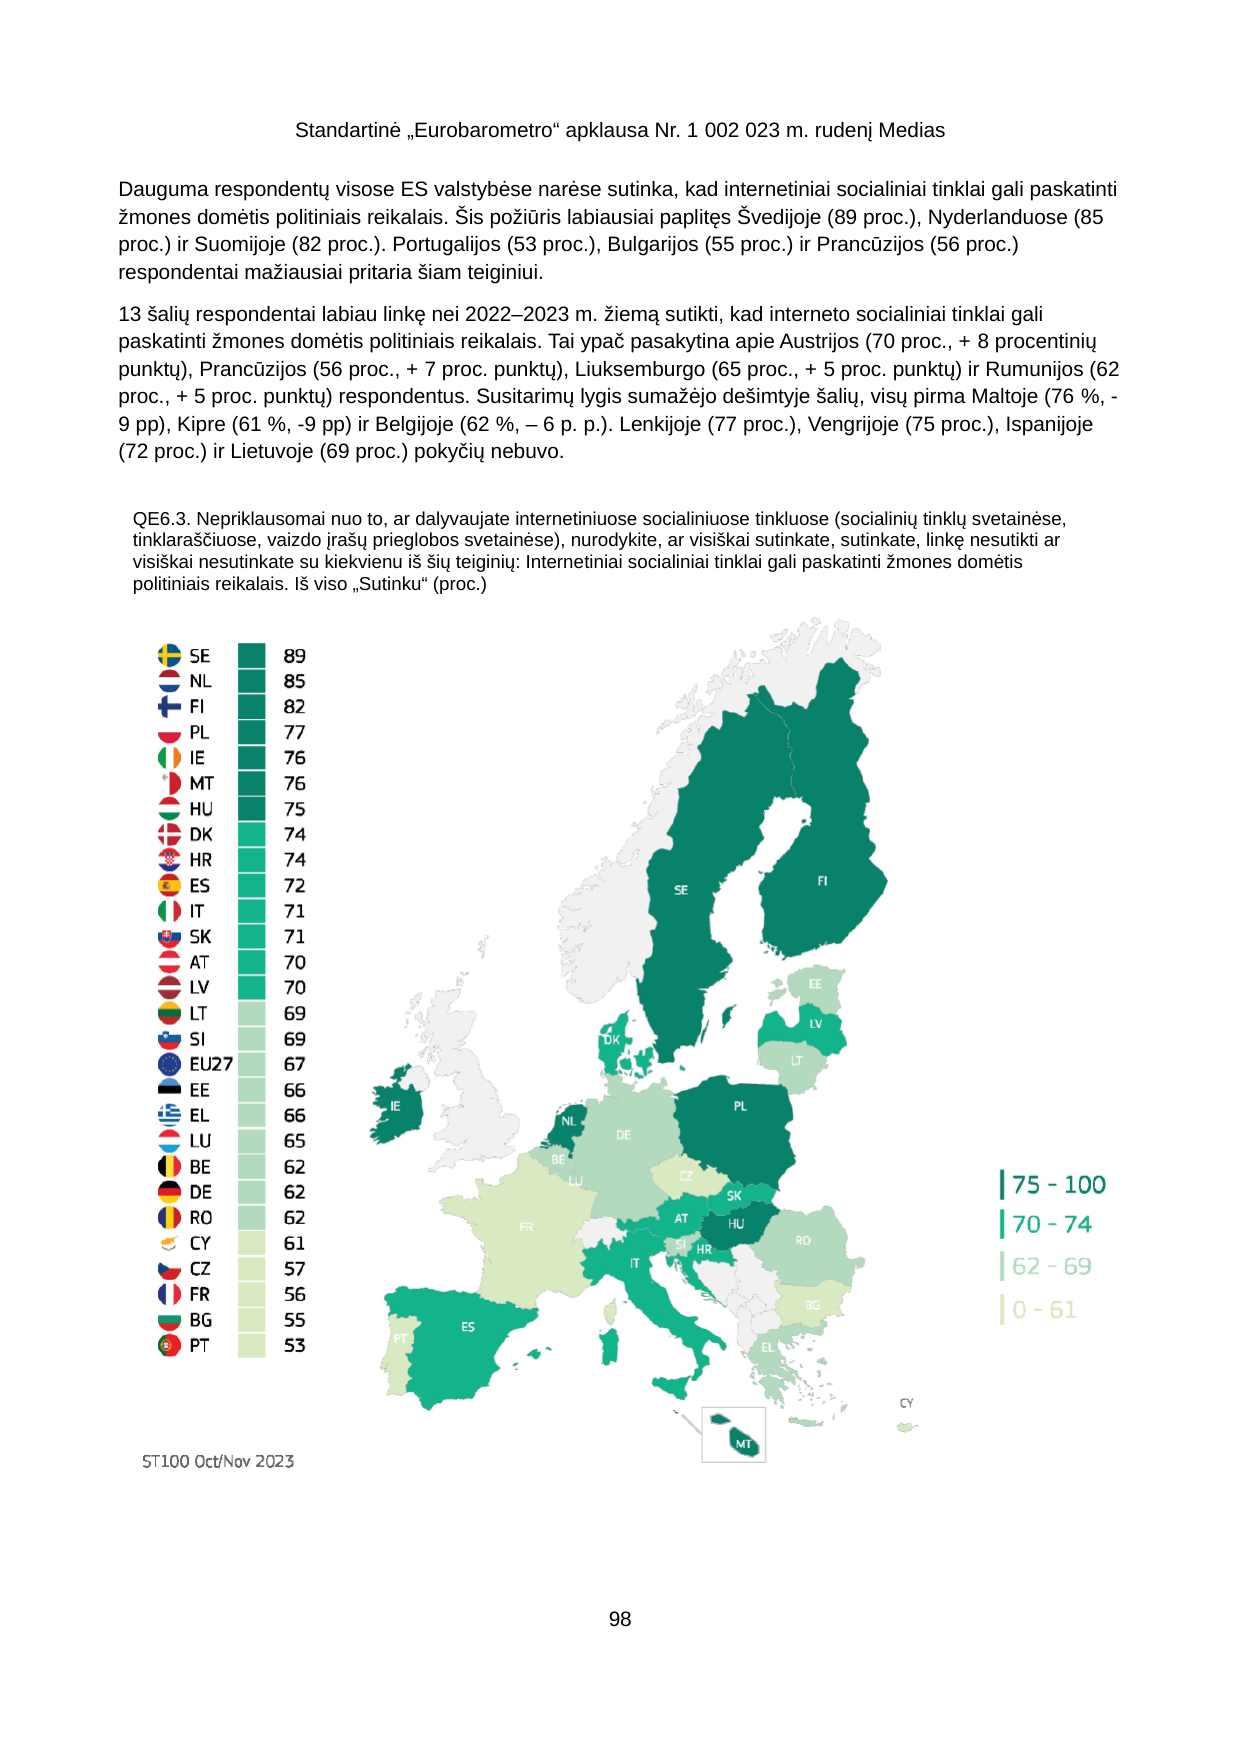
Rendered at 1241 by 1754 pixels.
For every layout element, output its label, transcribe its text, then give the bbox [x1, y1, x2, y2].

text 13 šalių respondentai labiau linkę nei 2022–2023 m. žiemą sutikti, kad interneto socialiniai tinklai gali paskatinti žmones domėtis politiniais reikalais. Tai ypač pasakytina apie Austrijos (70 proc., + 8 procentinių punktų), Prancūzijos (56 proc., + 7 proc. punktų), Liuksemburgo (65 proc., + 5 proc. punktų) ir Rumunijos (62 proc., + 5 proc. punktų) respondentus. Susitarimų lygis sumažėjo dešimtyje šalių, visų pirma Maltoje (76 %, -9 pp), Kipre (61 %, -9 pp) ir Belgijoje (62 %, – 6 p. p.). Lenkijoje (77 proc.), Vengrijoje (75 proc.), Ispanijoje (72 proc.) ir Lietuvoje (69 proc.) pokyčių nebuvo. [118, 302, 1122, 463]
text Dauguma respondentų visose ES valstybėse narėse sutinka, kad internetiniai socialiniai tinklai gali paskatinti žmones domėtis politiniais reikalais. Šis požiūris labiausiai paplitęs Švedijoje (89 proc.), Nyderlanduose (85 proc.) ir Suomijoje (82 proc.). Portugalijos (53 proc.), Bulgarijos (55 proc.) ir Prancūzijos (56 proc.) respondentai mažiausiai pritaria šiam teiginiui. [118, 177, 1122, 283]
picture [134, 607, 1129, 1483]
